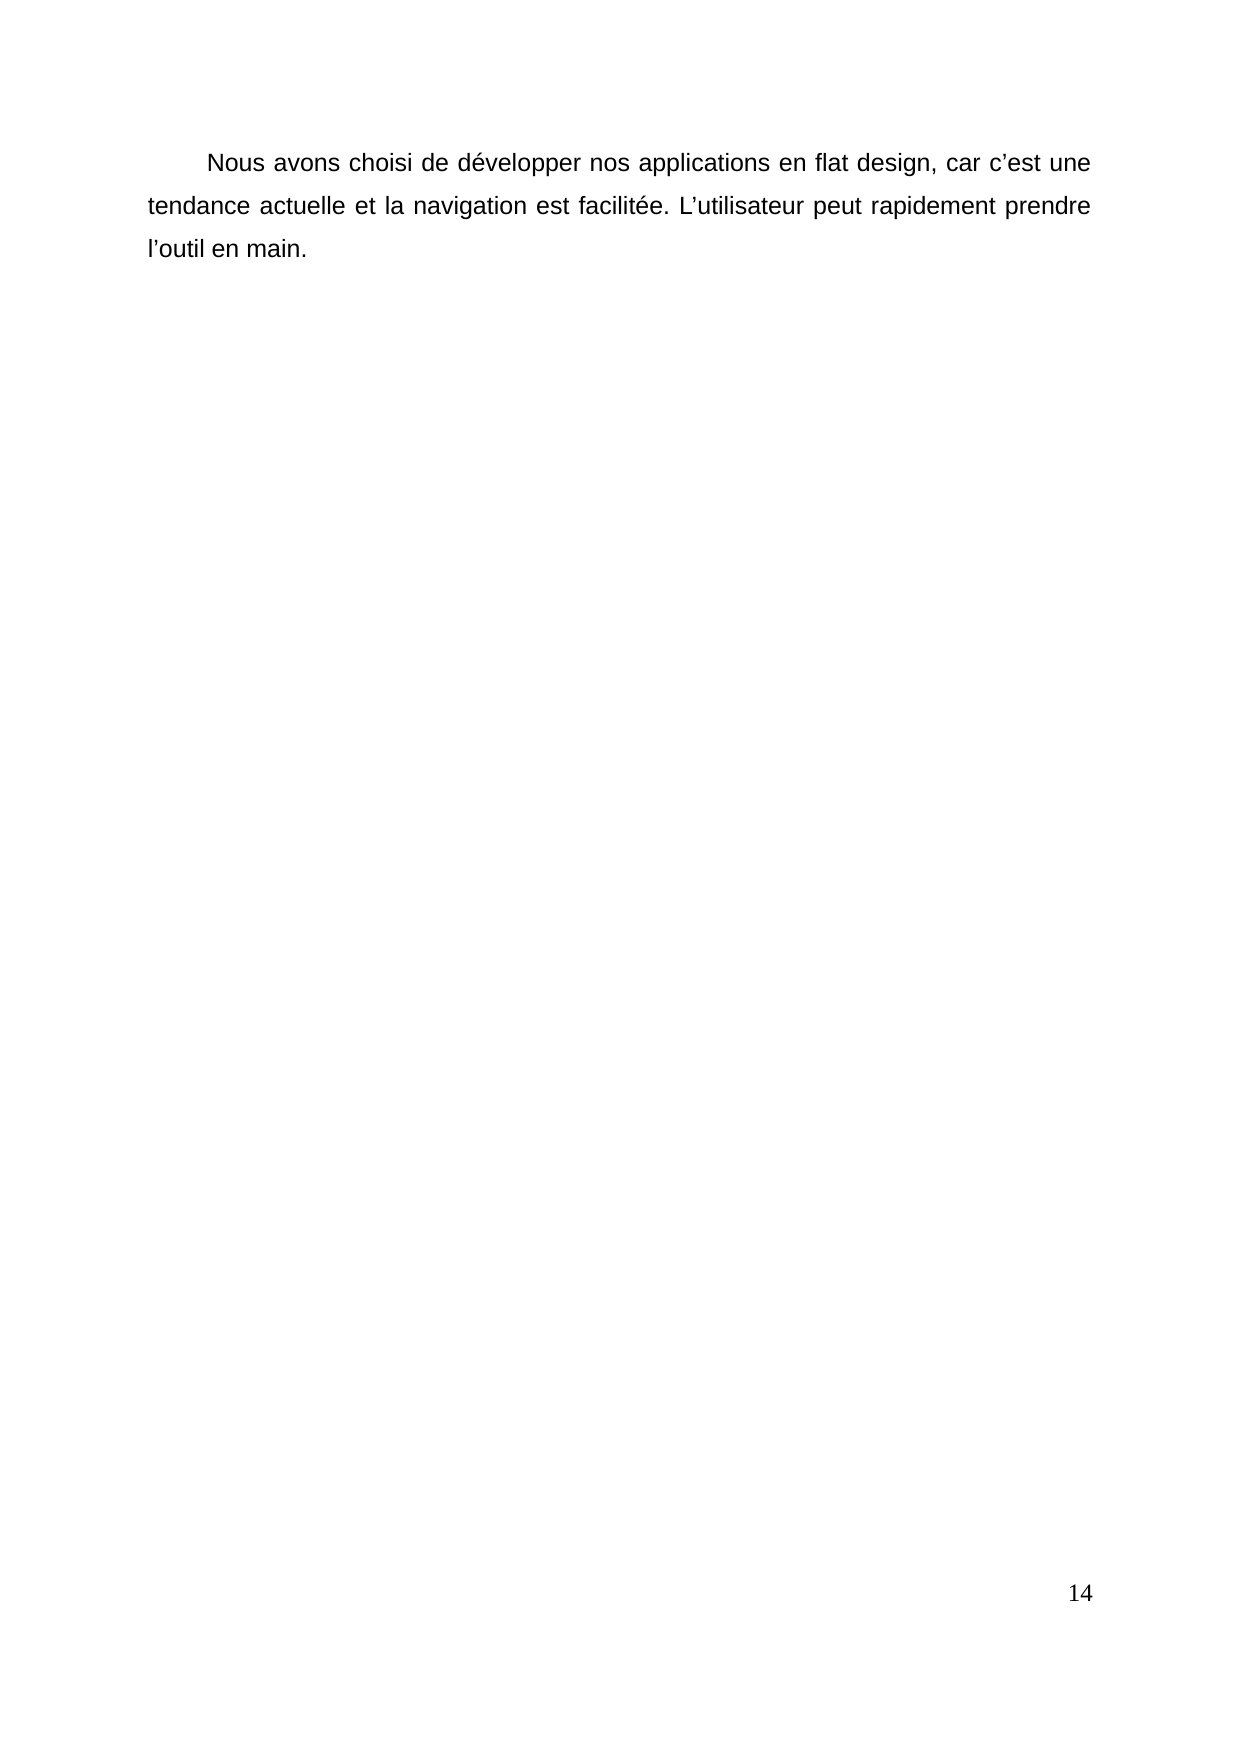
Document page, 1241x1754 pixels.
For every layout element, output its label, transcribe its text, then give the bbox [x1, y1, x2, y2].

text Nous avons choisi de développer nos applications en flat design, car c’est une tendance actuelle et la navigation est facilitée. L’utilisateur peut rapidement prendre l’outil en main. [148, 148, 1093, 263]
